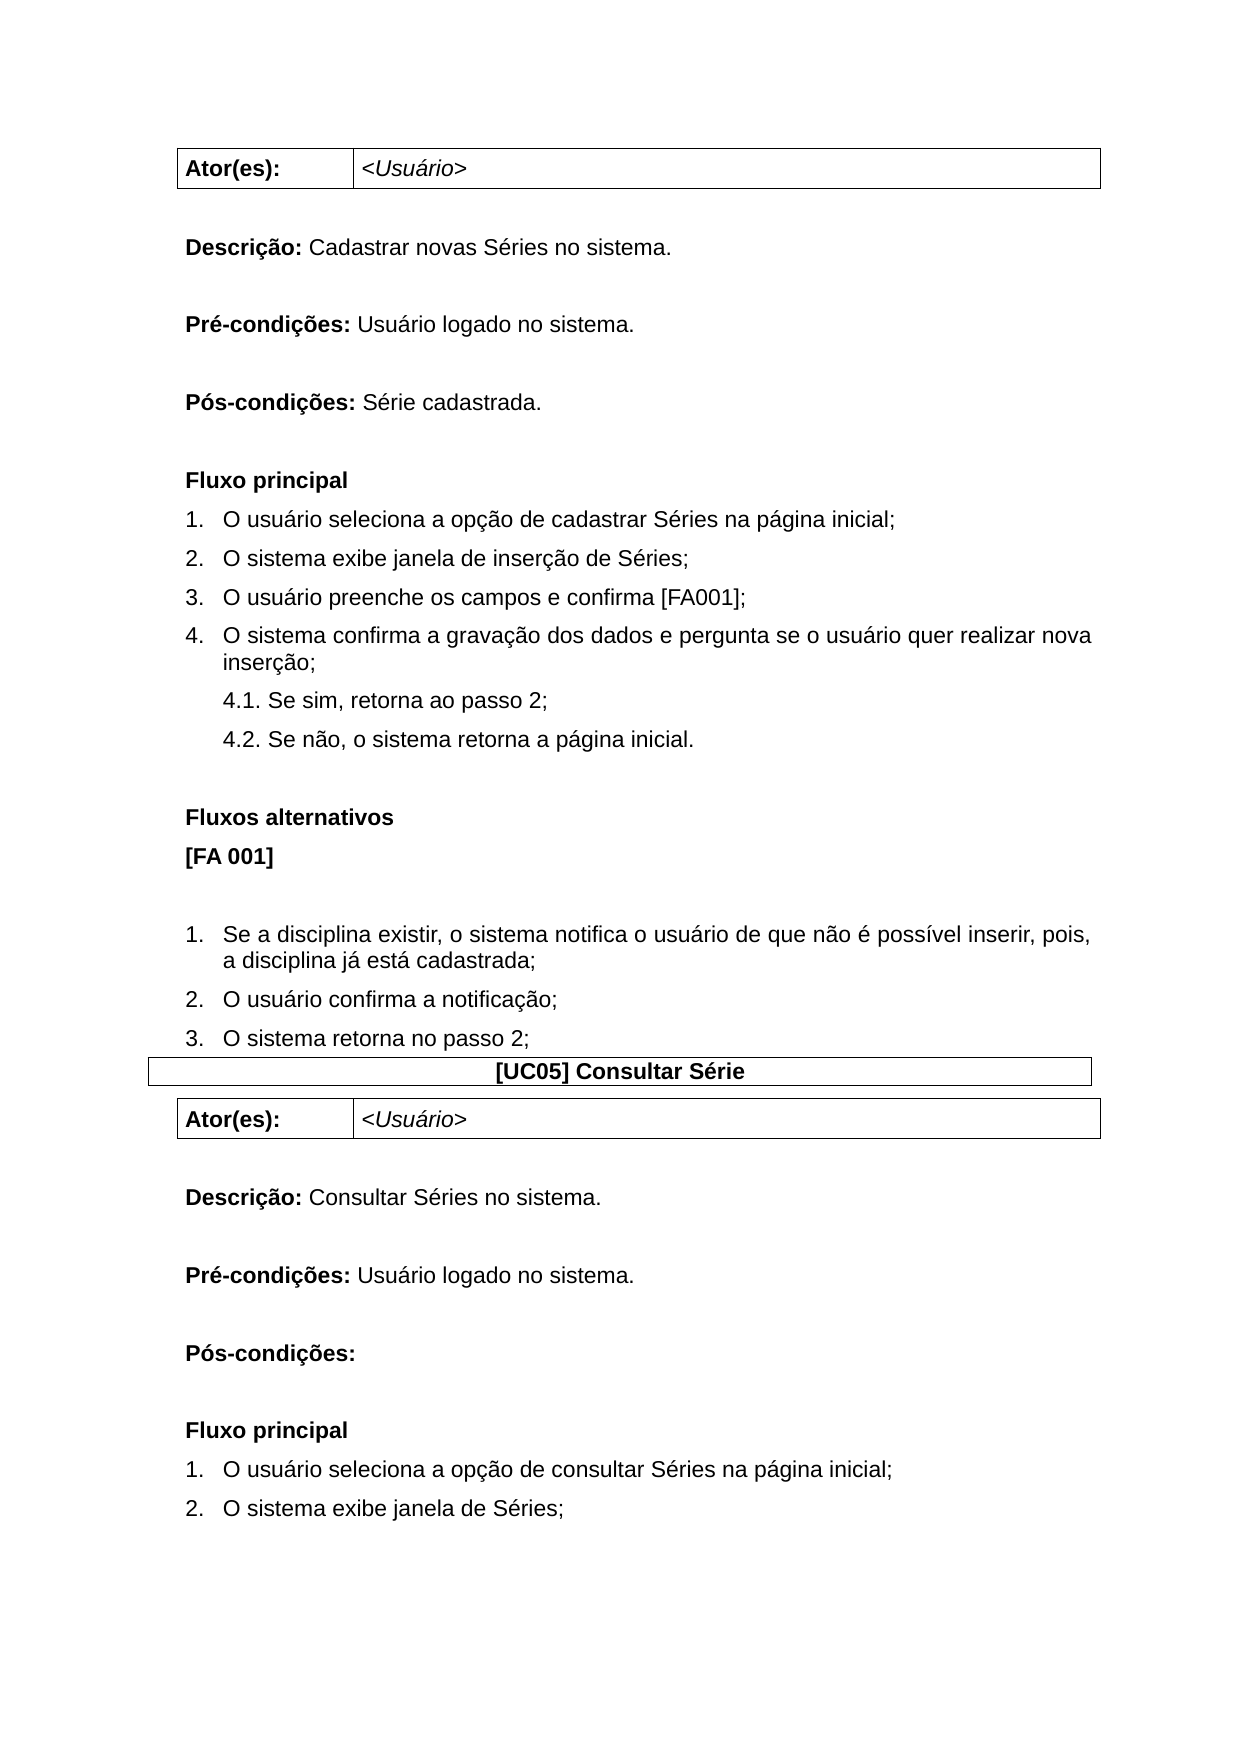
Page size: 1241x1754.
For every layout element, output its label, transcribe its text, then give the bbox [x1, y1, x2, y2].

text Pós-condições: [185, 1340, 1092, 1366]
text Descrição: Consultar Séries no sistema. [185, 1184, 1092, 1211]
text Fluxos alternativos [185, 804, 1092, 830]
list O usuário seleciona a opção de cadastrar Séries na página inicial; [185, 506, 1092, 532]
table_header <Usuário> [354, 1099, 1100, 1138]
table_header <Usuário> [354, 149, 1100, 188]
list O sistema exibe janela de inserção de Séries; [185, 544, 1092, 571]
table_header Ator(es): [178, 1099, 353, 1138]
list O sistema confirma a gravação dos dados e pergunta se o usuário quer realizar nova inserção; [185, 622, 1092, 675]
list Se a disciplina existir, o sistema notifica o usuário de que não é possível inserir, pois, a disciplina já está cadastrada; [185, 921, 1092, 973]
list Se sim, retorna ao passo 2; [223, 687, 1092, 714]
list Se não, o sistema retorna a página inicial. [223, 726, 1092, 753]
text Descrição: Cadastrar novas Séries no sistema. [185, 234, 1092, 260]
text Fluxo principal [185, 467, 1092, 493]
text Pós-condições: Série cadastrada. [185, 389, 1092, 416]
list O usuário confirma a notificação; [185, 986, 1092, 1012]
text Fluxo principal [185, 1417, 1092, 1444]
list O sistema exibe janela de Séries; [185, 1495, 1092, 1521]
list O usuário preenche os campos e confirma [FA001]; [185, 583, 1092, 610]
text [UC05] Consultar Série [149, 1058, 1091, 1085]
list O sistema retorna no passo 2; [185, 1025, 1092, 1051]
text Pré-condições: Usuário logado no sistema. [185, 311, 1092, 338]
text Pré-condições: Usuário logado no sistema. [185, 1262, 1092, 1288]
text [FA 001] [148, 843, 1092, 869]
table_header Ator(es): [178, 149, 353, 188]
list O usuário seleciona a opção de consultar Séries na página inicial; [185, 1456, 1092, 1483]
